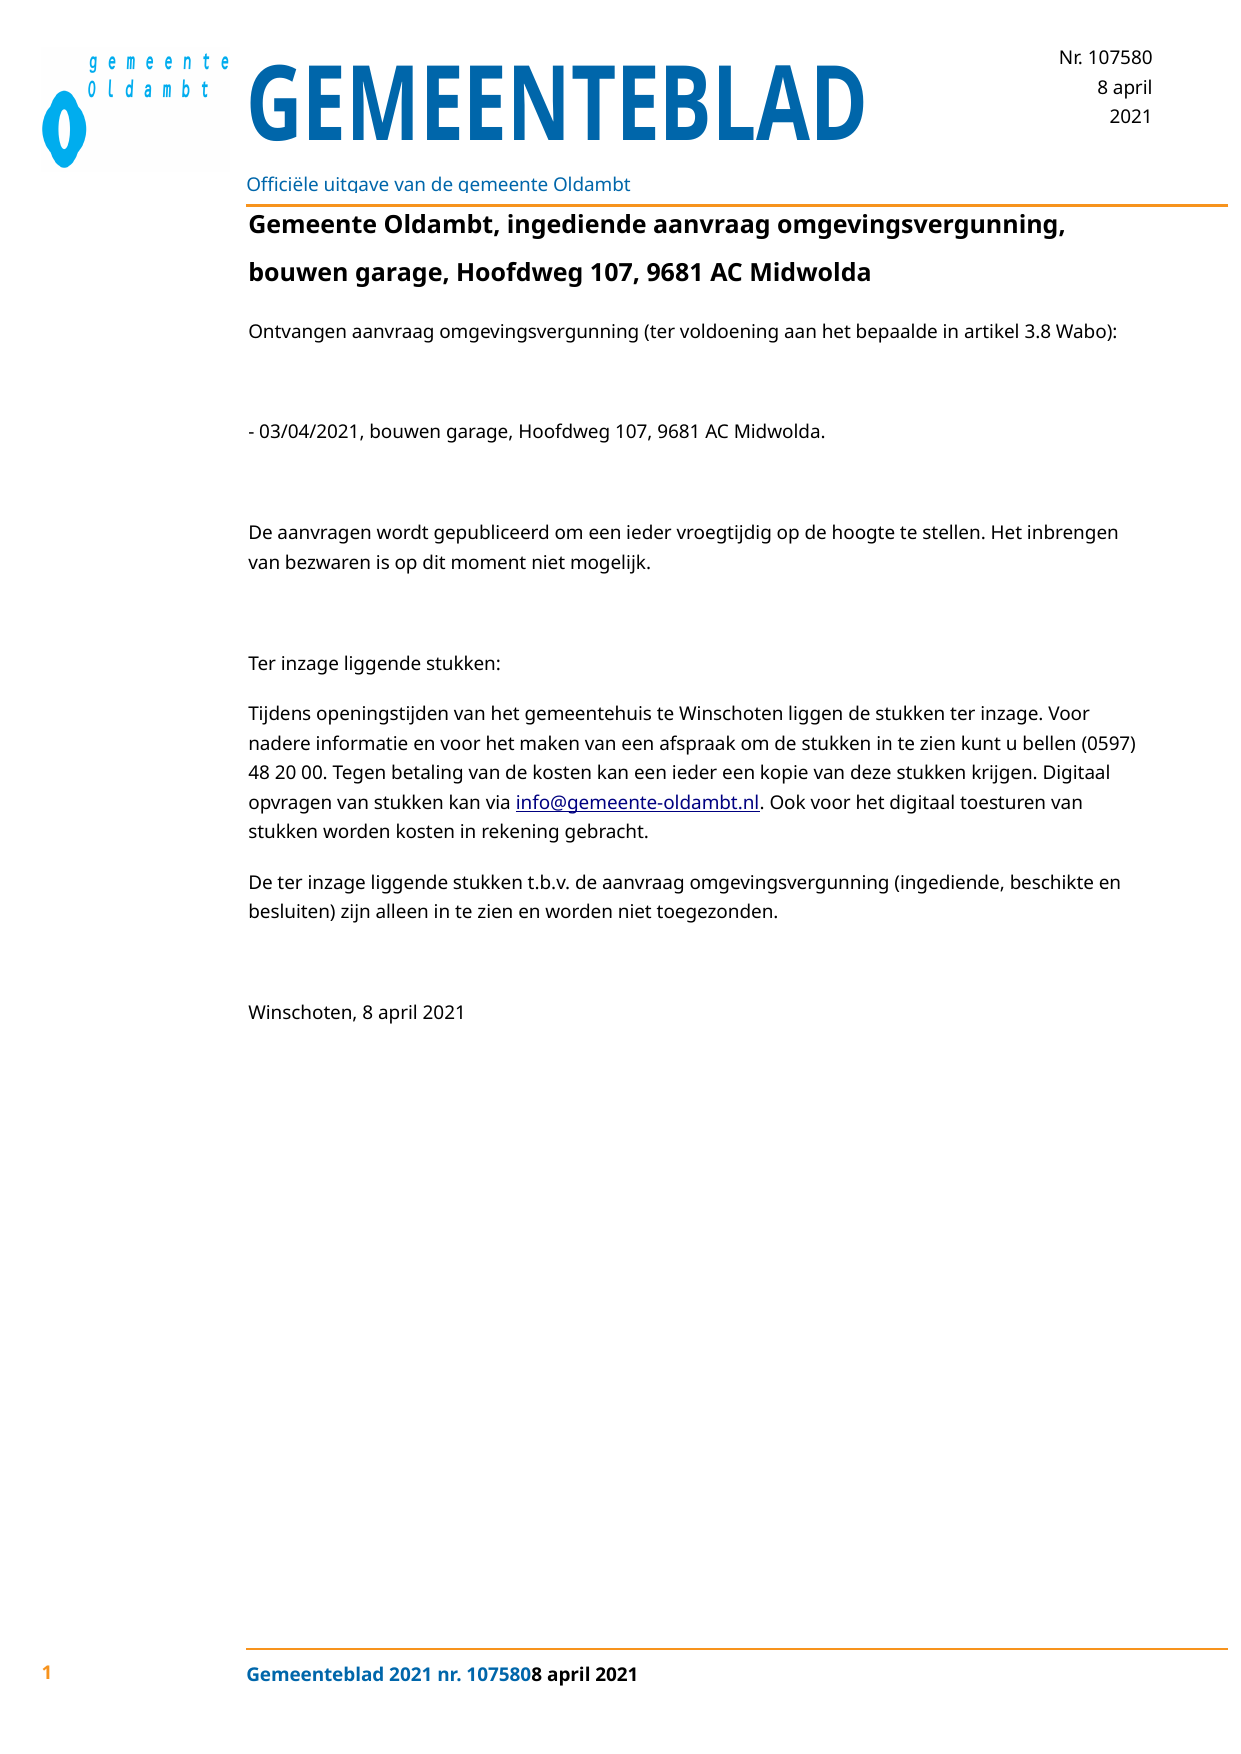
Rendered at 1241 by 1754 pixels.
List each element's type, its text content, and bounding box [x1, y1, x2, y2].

text Gemeente Oldambt, ingediende aanvraag omgevingsvergunning, bouwen garage, Hoofdweg 107, 9681 AC Midwolda [248, 207, 1152, 288]
text De aanvragen wordt gepubliceerd om een ieder vroegtijdig op de hoogte te stellen. Het inbrengen van bezwaren is op dit moment niet mogelijk. [248, 519, 1152, 575]
picture [41, 47, 231, 172]
text Winschoten, 8 april 2021 [248, 999, 1152, 1025]
text De ter inzage liggende stukken t.b.v. de aanvraag omgevingsvergunning (ingediende, beschikte en besluiten) zijn alleen in te zien en worden niet toegezonden. [248, 869, 1152, 924]
text Ontvangen aanvraag omgevingsvergunning (ter voldoening aan het bepaalde in artikel 3.8 Wabo): [248, 318, 1152, 344]
text Tijdens openingstijden van het gemeentehuis te Winschoten liggen de stukken ter inzage. Voor nadere informatie en voor het maken van een afspraak om de stukken in te zien kunt u bellen (0597) 48 20 00. Tegen betaling van de kosten kan een ieder een kopie van deze stukken krijgen. Digitaal opvragen van stukken kan via info@gemeente-oldambt.nl. Ook voor het digitaal toesturen van stukken worden kosten in rekening gebracht. [248, 700, 1152, 844]
text - 03/04/2021, bouwen garage, Hoofdweg 107, 9681 AC Midwolda. [248, 419, 1152, 444]
text Ter inzage liggende stukken: [248, 650, 1152, 676]
